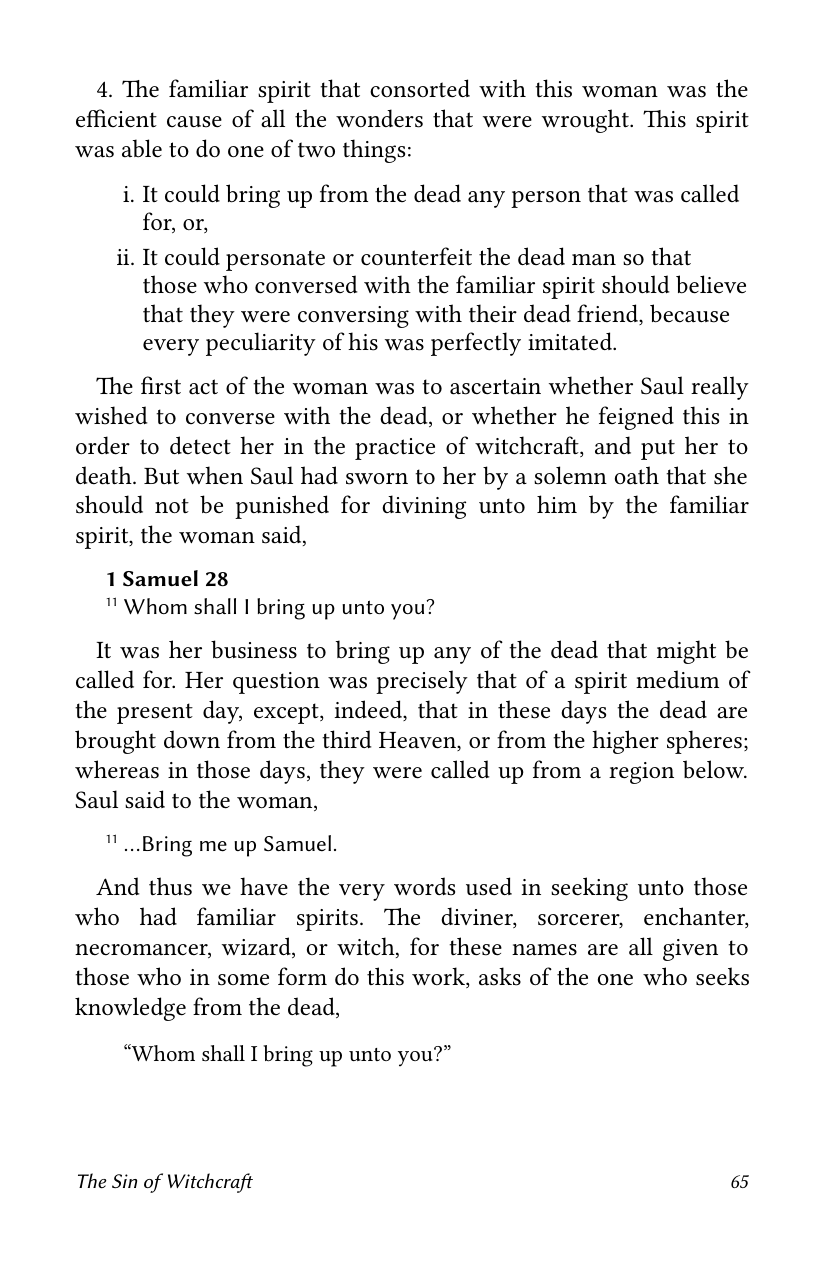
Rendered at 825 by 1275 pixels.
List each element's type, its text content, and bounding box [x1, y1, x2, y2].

list It could personate or counterfeit the dead man so that those who conversed with the familiar spirit should believe that they were conversing with their dead friend, because every peculiarity of his was perfectly imitated. [135, 243, 750, 357]
text “Whom shall I bring up unto you?” [105, 1041, 720, 1067]
text 11 Whom shall I bring up unto you? [105, 594, 720, 620]
text It was her business to bring up any of the dead that might be called for. Her question was precisely that of a spirit medium of the present day, except, indeed, that in these days the dead are brought down from the third Heaven, or from the higher spheres; whereas in those days, they were called up from a region below. Saul said to the woman, [75, 636, 750, 814]
text 1 Samuel 28 [105, 566, 750, 592]
text 11 ...Bring me up Samuel. [105, 831, 720, 857]
text The first act of the woman was to ascertain whether Saul really wished to converse with the dead, or whether he feigned this in order to detect her in the practice of witchcraft, and put her to death. But when Saul had sworn to her by a solemn oath that she should not be punished for divining unto him by the familiar spirit, the woman said, [75, 372, 750, 550]
text 4. The familiar spirit that consorted with this woman was the efficient cause of all the wonders that were wrought. This spirit was able to do one of two things: [75, 75, 750, 163]
list It could bring up from the dead any person that was called for, or, [135, 180, 750, 237]
text And thus we have the very words used in seeking unto those who had familiar spirits. The diviner, sorcerer, enchanter, necromancer, wizard, or witch, for these names are all given to those who in some form do this work, asks of the one who seeks knowledge from the dead, [75, 873, 750, 1021]
